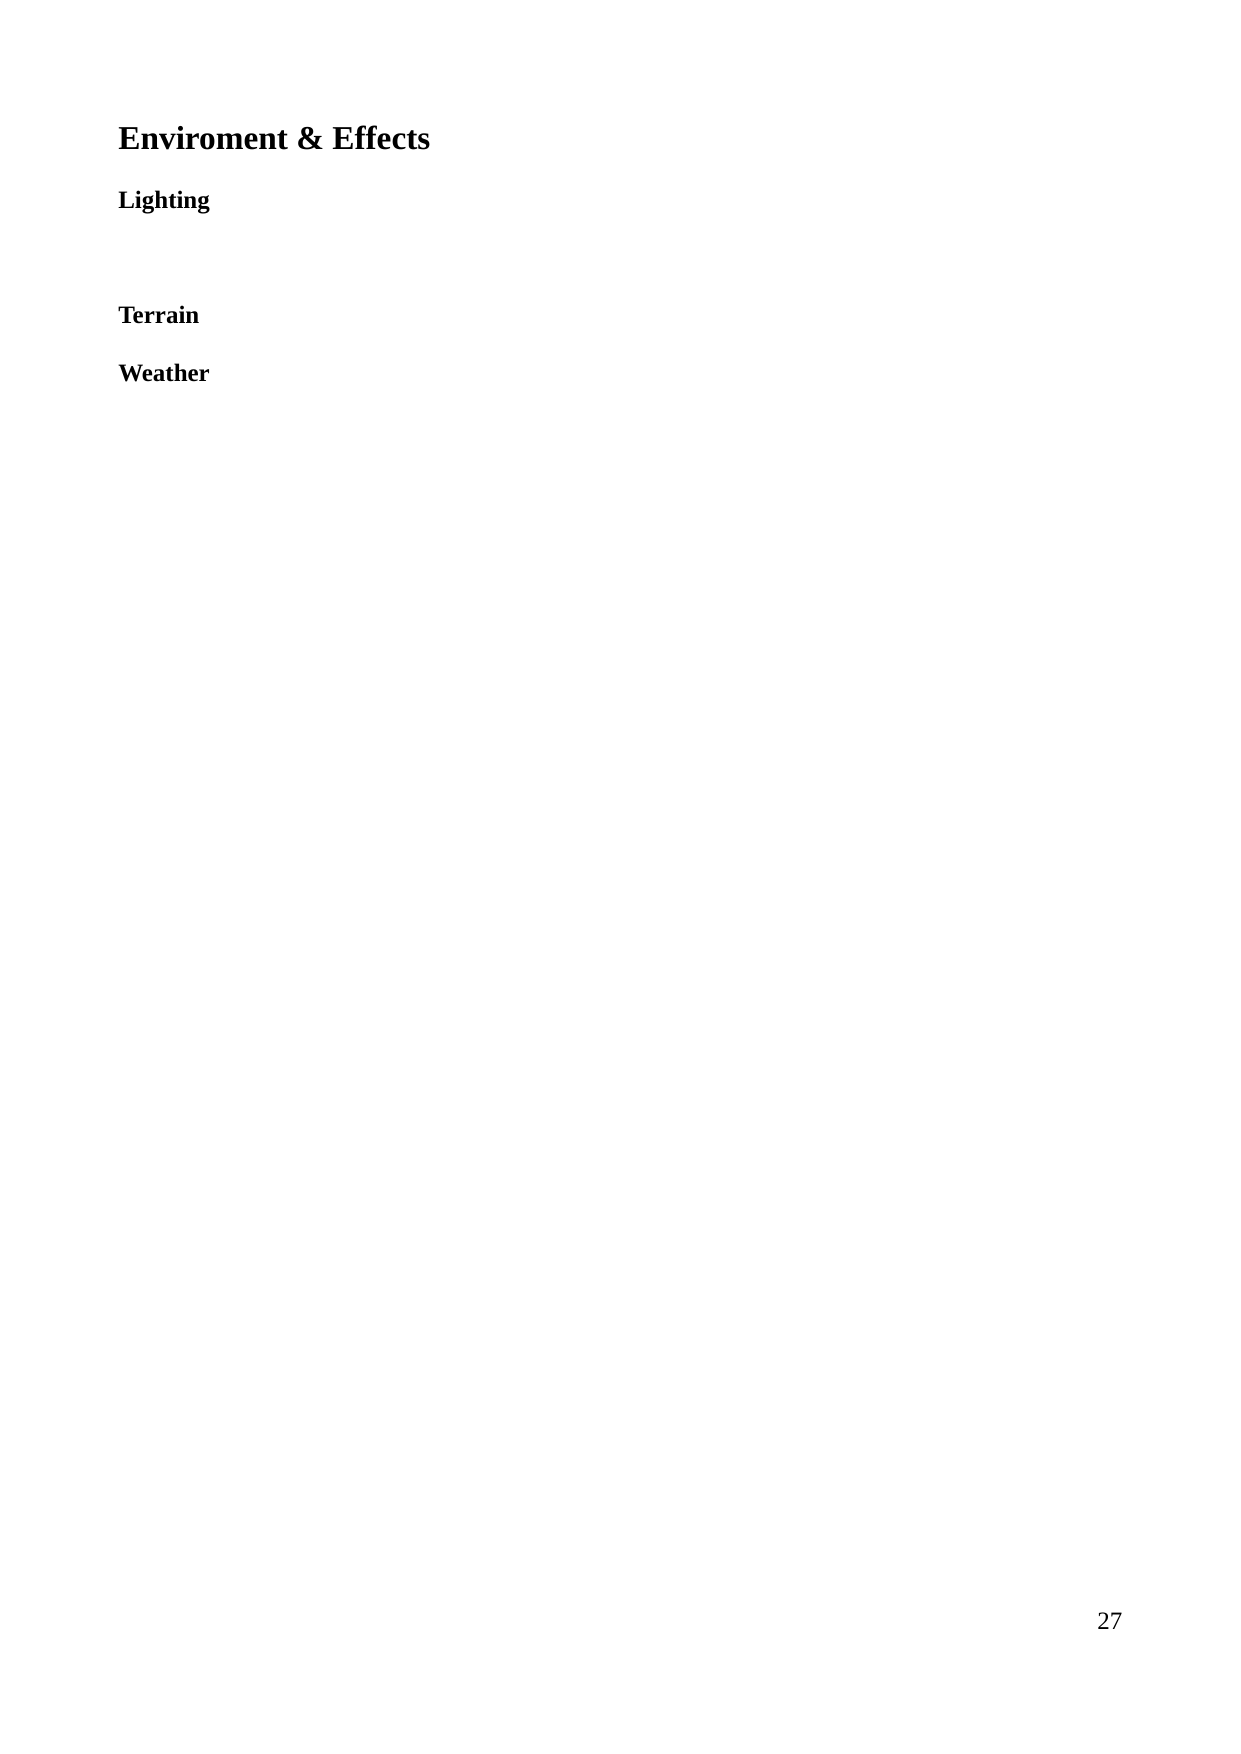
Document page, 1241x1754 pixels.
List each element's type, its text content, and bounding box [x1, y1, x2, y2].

text Weather [118, 358, 1122, 386]
text Terrain [118, 300, 1122, 329]
text Enviroment & Effects [118, 118, 1122, 156]
text Lighting [118, 185, 1122, 214]
